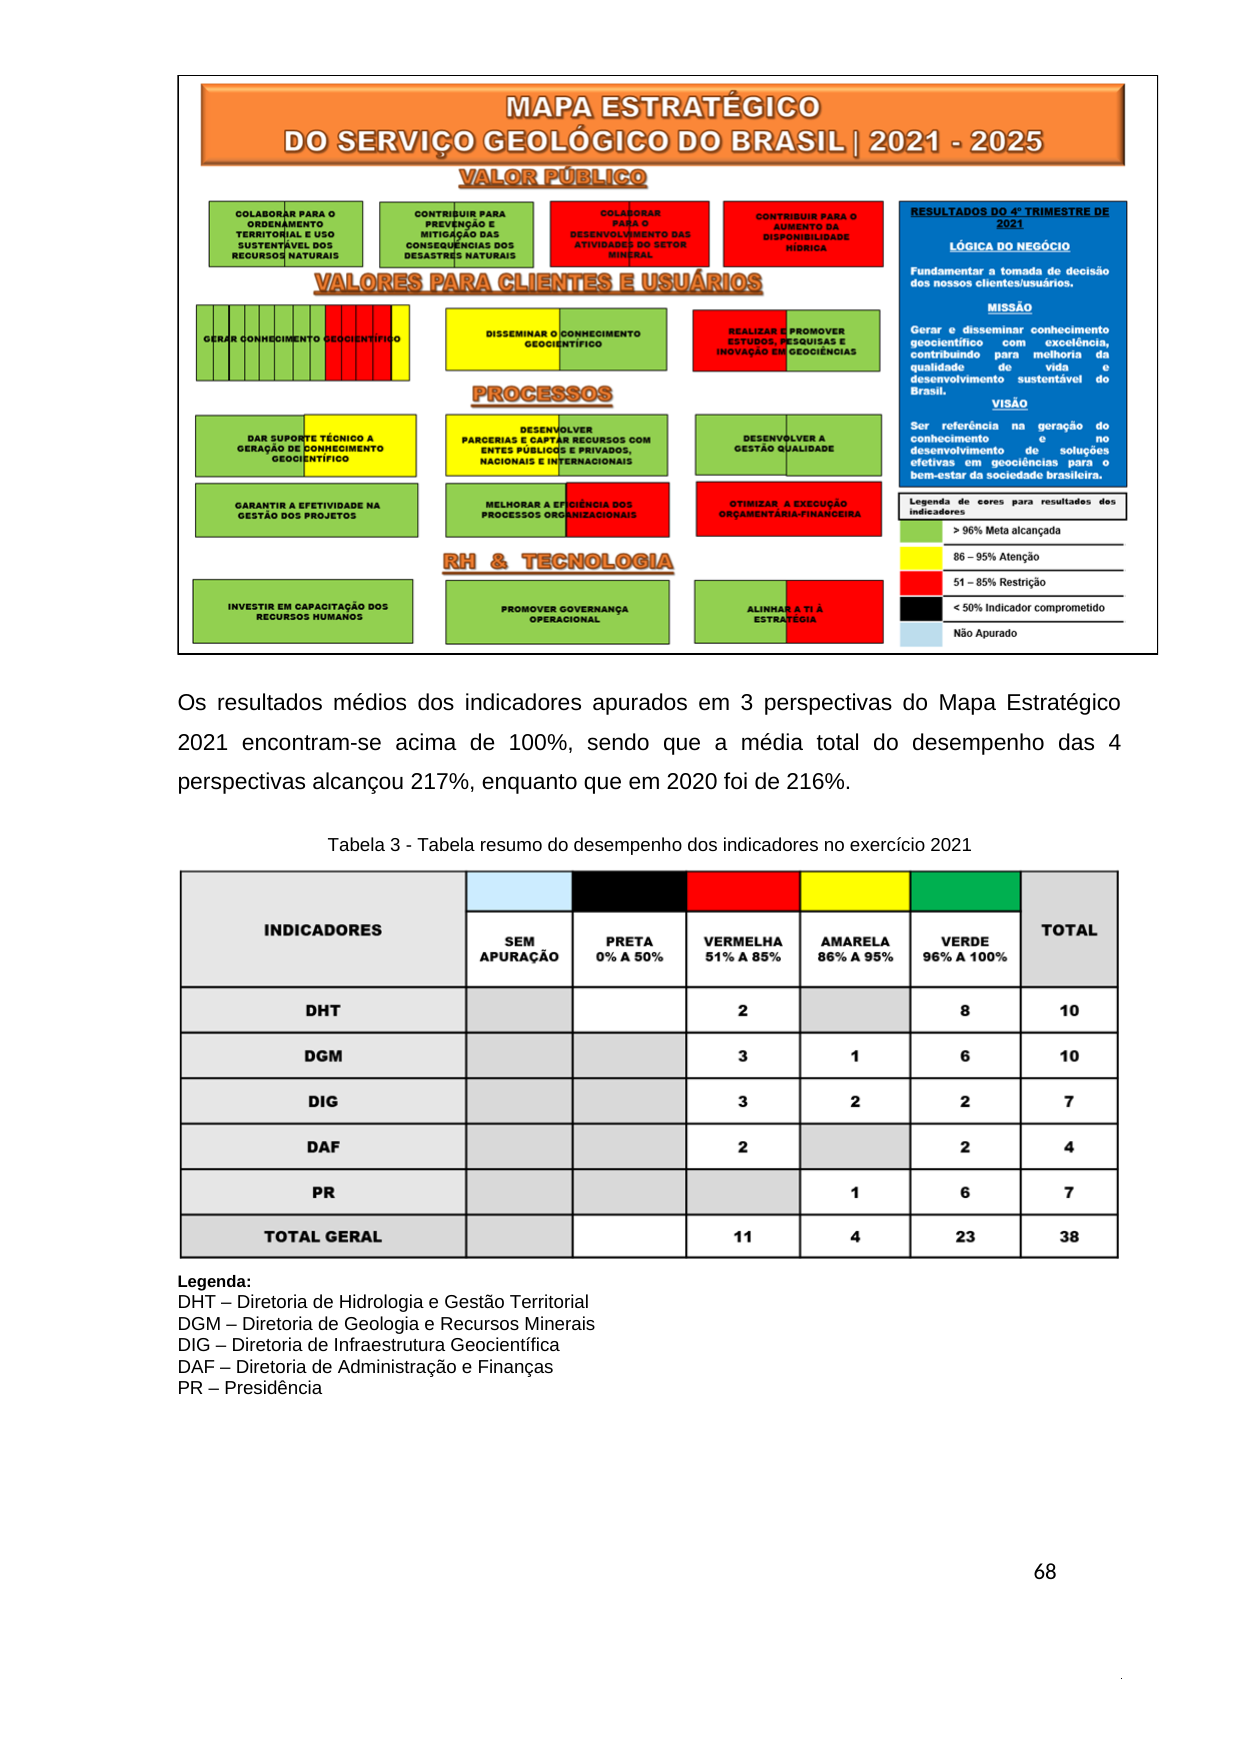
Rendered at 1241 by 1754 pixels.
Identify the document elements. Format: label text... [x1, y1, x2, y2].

text Os resultados médios dos indicadores apurados em 3 perspectivas do Mapa Estratégico 2021 encontram-se acima de 100%, sendo que a média total do desempenho das 4 perspectivas alcançou 217%, enquanto que em 2020 foi de 216%. [177, 689, 1122, 794]
text DHT – Diretoria de Hidrologia e Gestão Territorial [177, 1291, 1122, 1312]
text DGM – Diretoria de Geologia e Recursos Minerais [177, 1312, 1122, 1334]
text DAF – Diretoria de Administração e Finanças [177, 1356, 1122, 1377]
text PR – Presidência [177, 1377, 1122, 1399]
text DIG – Diretoria de Infraestrutura Geocientífica [177, 1334, 1122, 1356]
text Legenda: [177, 1272, 1122, 1291]
text Tabela 3 - Tabela resumo do desempenho dos indicadores no exercício 2021 [177, 834, 1122, 855]
